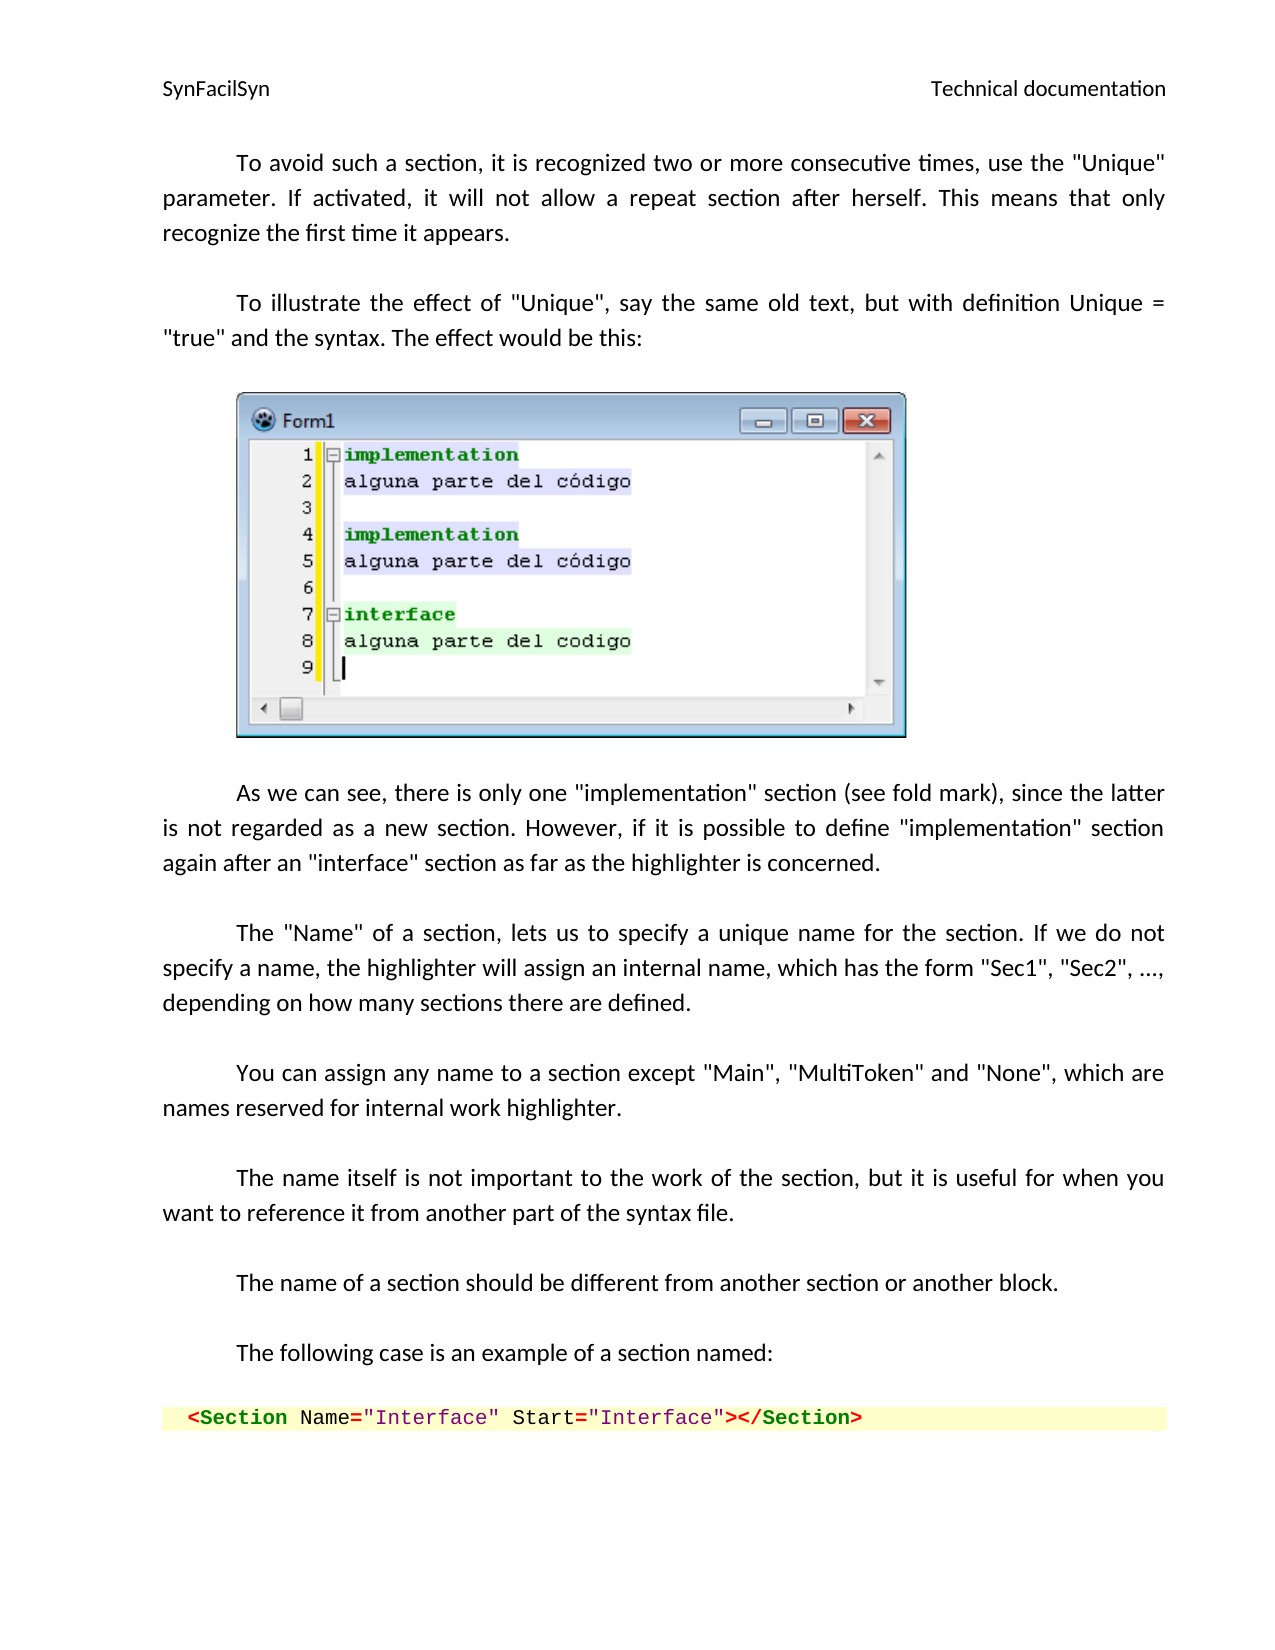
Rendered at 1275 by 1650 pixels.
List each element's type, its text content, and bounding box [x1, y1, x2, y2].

text The name itself is not important to the work of the section, but it is useful for when you want to reference it from another part of the syntax file. [162, 1162, 1167, 1228]
text As we can see, there is only one "implementation" section (see fold mark), since the latter is not regarded as a new section. However, if it is possible to define "implementation" section again after an "interface" section as far as the highlighter is concerned. [162, 777, 1167, 878]
text <Section Name="Interface" Start="Interface"></Section> [162, 1407, 1167, 1431]
text You can assign any name to a section except "Main", "MultiToken" and "None", which are names reserved for internal work highlighter. [162, 1057, 1167, 1123]
text To avoid such a section, it is recognized two or more consecutive times, use the "Unique" parameter. If activated, it will not allow a repeat section after herself. This means that only recognize the first time it appears. [162, 148, 1167, 248]
text The "Name" of a section, lets us to specify a unique name for the section. If we do not specify a name, the highlighter will assign an internal name, which has the form "Sec1", "Sec2", ..., depending on how many sections there are defined. [162, 917, 1167, 1018]
text To illustrate the effect of "Unique", say the same old text, but with definition Unique = "true" and the syntax. The effect would be this: [162, 288, 1167, 353]
text The following case is an example of a section named: [162, 1337, 1167, 1368]
picture [236, 392, 907, 738]
text The name of a section should be different from another section or another block. [162, 1267, 1167, 1298]
